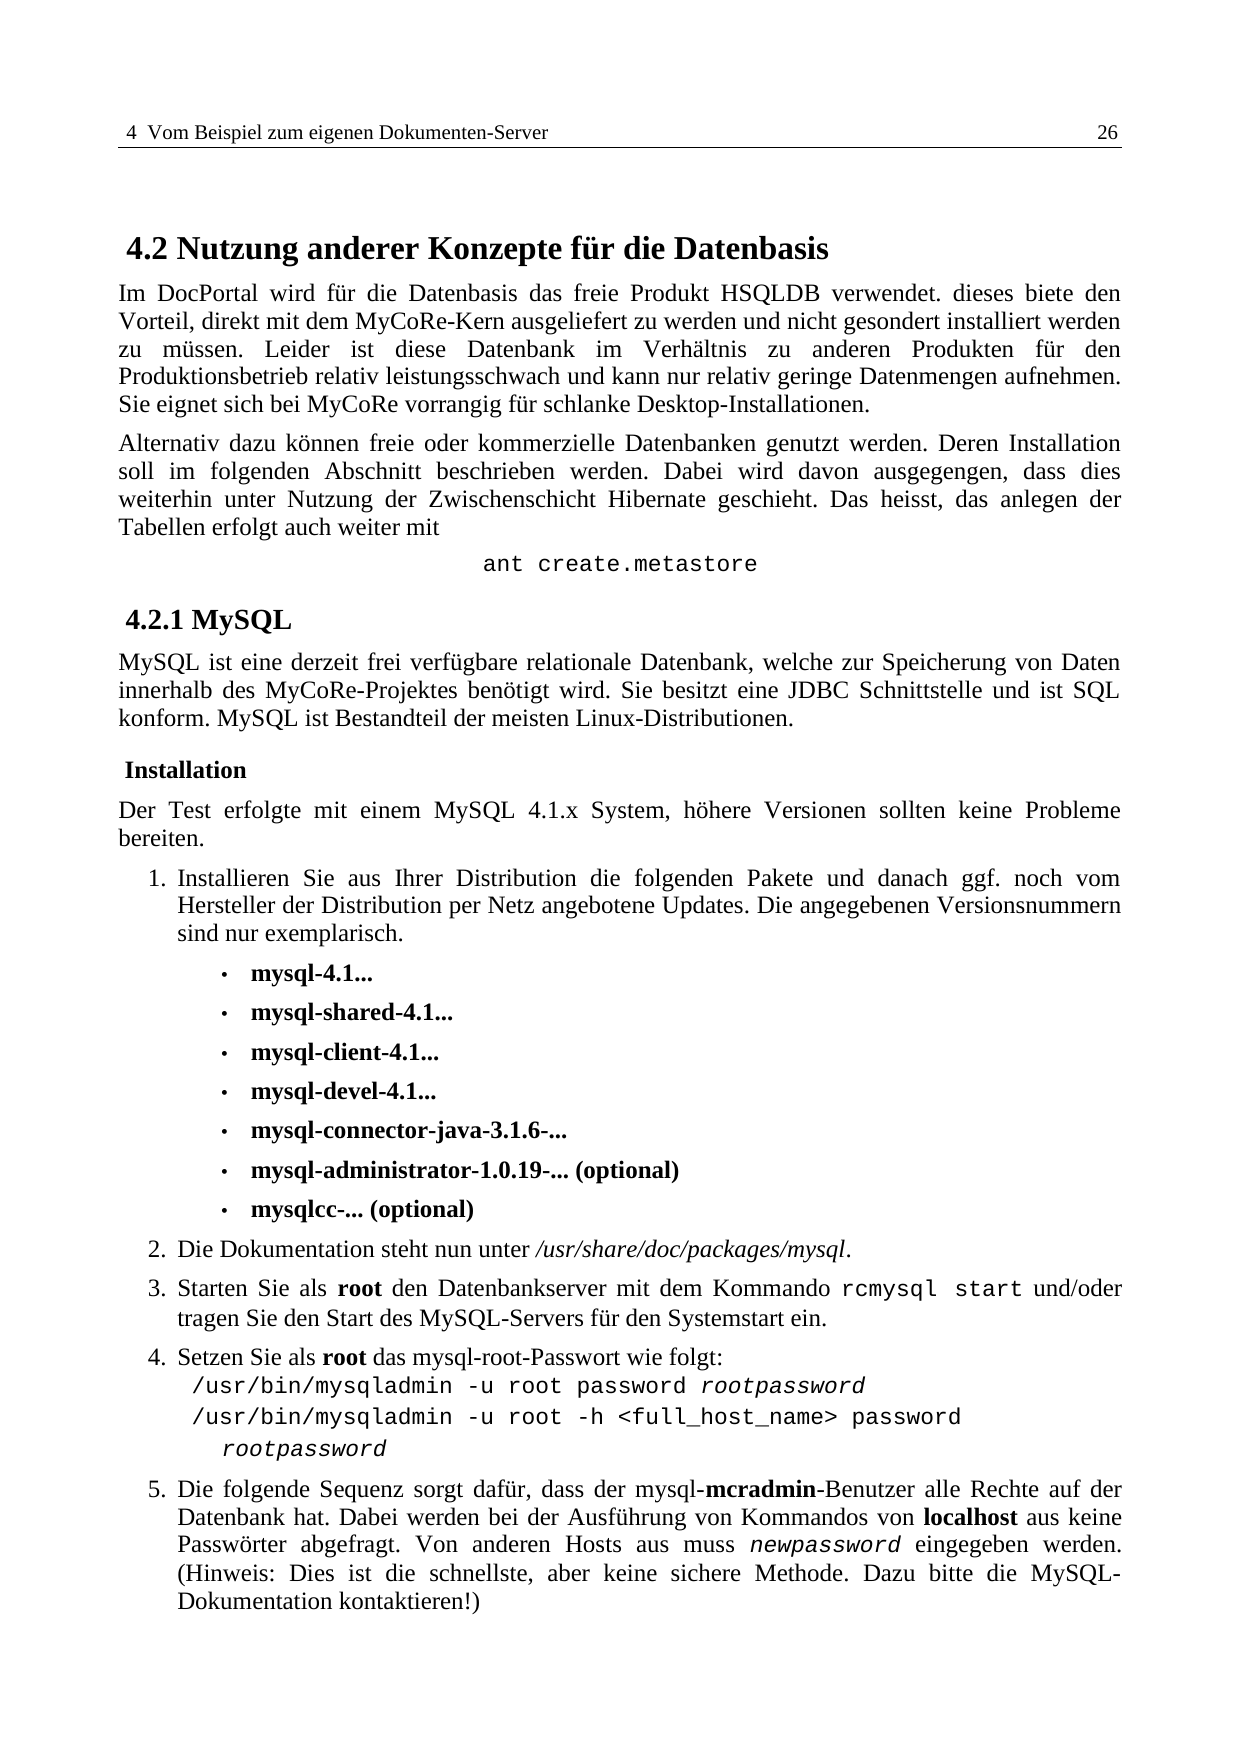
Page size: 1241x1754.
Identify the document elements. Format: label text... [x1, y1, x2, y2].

text ant create.metastore [118, 552, 1122, 578]
list mysql-shared-4.1... [192, 998, 1122, 1026]
subtitle Installation [118, 756, 1122, 784]
list Die Dokumentation steht nun unter /usr/share/doc/packages/mysql. [118, 1235, 1122, 1263]
subtitle MySQL [118, 603, 1122, 636]
list mysql-devel-4.1... [192, 1077, 1122, 1105]
list Starten Sie als root den Datenbankserver mit dem Kommando rcmysql start und/oder tragen Sie den Start des MySQL-Servers für den Systemstart ein. [118, 1274, 1122, 1331]
list mysql-4.1... [192, 959, 1122, 986]
list mysqlcc-... (optional) [192, 1196, 1122, 1223]
list Setzen Sie als root das mysql-root-Passwort wie folgt: /usr/bin/mysqladmin -u root password rootpassword /usr/bin/mysqladmin -u root -h <full_host_name> password rootpassword [118, 1343, 1122, 1463]
list mysql-client-4.1... [192, 1038, 1122, 1065]
text Alternativ dazu können freie oder kommerzielle Datenbanken genutzt werden. Deren Installation soll im folgenden Abschnitt beschrieben werden. Dabei wird davon ausgegengen, dass dies weiterhin unter Nutzung der Zwischenschicht Hibernate geschieht. Das heisst, das anlegen der Tabellen erfolgt auch weiter mit [118, 429, 1122, 540]
subtitle Nutzung anderer Konzepte für die Datenbasis [118, 230, 1122, 267]
text MySQL ist eine derzeit frei verfügbare relationale Datenbank, welche zur Speicherung von Daten innerhalb des MyCoRe-Projektes benötigt wird. Sie besitzt eine JDBC Schnittstelle und ist SQL konform. MySQL ist Bestandteil der meisten Linux-Distributionen. [118, 648, 1122, 731]
list Die folgende Sequenz sorgt dafür, dass der mysql-mcradmin-Benutzer alle Rechte auf der Datenbank hat. Dabei werden bei der Ausführung von Kommandos von localhost aus keine Passwörter abgefragt. Von anderen Hosts aus muss newpassword eingegeben werden. (Hinweis: Dies ist die schnellste, aber keine sichere Methode. Dazu bitte die MySQL-Dokumentation kontaktieren!) [118, 1475, 1122, 1615]
text Der Test erfolgte mit einem MySQL 4.1.x System, höhere Versionen sollten keine Probleme bereiten. [118, 797, 1122, 852]
list Installieren Sie aus Ihrer Distribution die folgenden Pakete und danach ggf. noch vom Hersteller der Distribution per Netz angebotene Updates. Die angegebenen Versionsnummern sind nur exemplarisch. [118, 864, 1122, 947]
text Im DocPortal wird für die Datenbasis das freie Produkt HSQLDB verwendet. dieses biete den Vorteil, direkt mit dem MyCoRe-Kern ausgeliefert zu werden und nicht gesondert installiert werden zu müssen. Leider ist diese Datenbank im Verhältnis zu anderen Produkten für den Produktionsbetrieb relativ leistungsschwach und kann nur relativ geringe Datenmengen aufnehmen. Sie eignet sich bei MyCoRe vorrangig für schlanke Desktop-Installationen. [118, 279, 1122, 418]
list mysql-administrator-1.0.19-... (optional) [192, 1156, 1122, 1184]
list mysql-connector-java-3.1.6-... [192, 1117, 1122, 1144]
